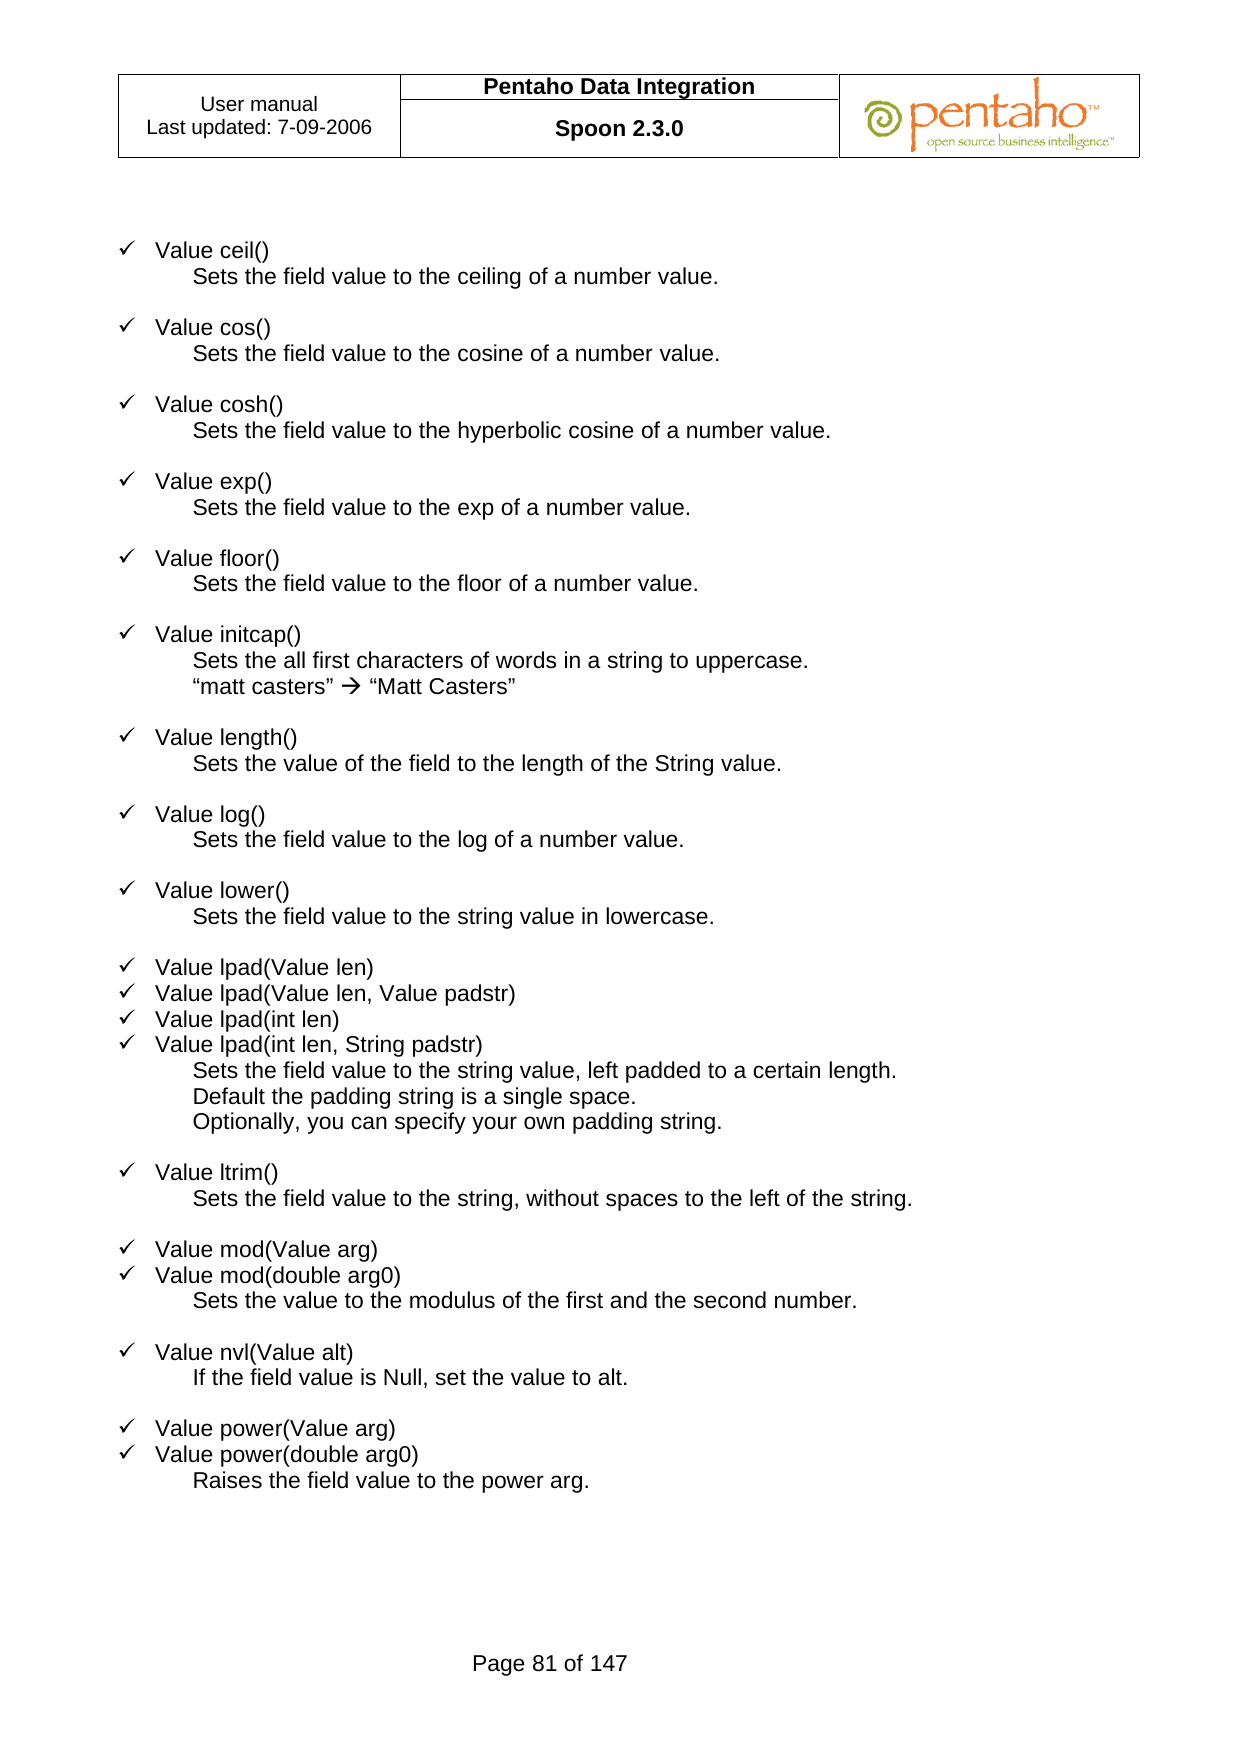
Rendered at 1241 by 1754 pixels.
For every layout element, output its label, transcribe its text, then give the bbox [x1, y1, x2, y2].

text Default the padding string is a single space. [192, 1083, 1137, 1109]
text Sets the field value to the floor of a number value. [192, 571, 1137, 597]
list Value initcap() [117, 622, 1137, 648]
list Value cosh() [117, 392, 1137, 417]
text Sets the field value to the string value in lowercase. [192, 904, 1137, 929]
list Value length() [117, 724, 1137, 750]
list Value mod(double arg0) [117, 1262, 1137, 1288]
text Optionally, you can specify your own padding string. [192, 1109, 1137, 1134]
list Value lpad(int len, String padstr) [117, 1032, 1137, 1058]
list Value power(double arg0) [117, 1442, 1137, 1467]
text Sets the field value to the string, without spaces to the left of the string. [192, 1186, 1137, 1211]
text Sets the value to the modulus of the first and the second number. [192, 1288, 1137, 1314]
list Value power(Value arg) [117, 1416, 1137, 1442]
text Sets the field value to the log of a number value. [192, 827, 1137, 853]
text Sets the all first characters of words in a string to uppercase. [192, 648, 1137, 673]
text Raises the field value to the power arg. [192, 1467, 1137, 1493]
list Value nvl(Value alt) [117, 1339, 1137, 1365]
text Sets the field value to the string value, left padded to a certain length. [192, 1058, 1137, 1083]
text “matt casters”  “Matt Casters” [192, 673, 1137, 699]
text Sets the field value to the ceiling of a number value. [192, 264, 1137, 289]
list Value ceil() [117, 238, 1137, 264]
list Value floor() [117, 545, 1137, 571]
text Sets the field value to the exp of a number value. [192, 494, 1137, 520]
text Sets the field value to the cosine of a number value. [192, 341, 1137, 366]
list Value lpad(int len) [117, 1006, 1137, 1032]
list Value ltrim() [117, 1160, 1137, 1186]
list Value lower() [117, 878, 1137, 904]
list Value exp() [117, 468, 1137, 494]
list Value lpad(Value len) [117, 955, 1137, 981]
text Sets the value of the field to the length of the String value. [192, 750, 1137, 776]
list Value mod(Value arg) [117, 1237, 1137, 1262]
text If the field value is Null, set the value to alt. [192, 1365, 1137, 1390]
text Sets the field value to the hyperbolic cosine of a number value. [192, 417, 1137, 443]
list Value cos() [117, 315, 1137, 341]
list Value log() [117, 801, 1137, 827]
list Value lpad(Value len, Value padstr) [117, 981, 1137, 1006]
